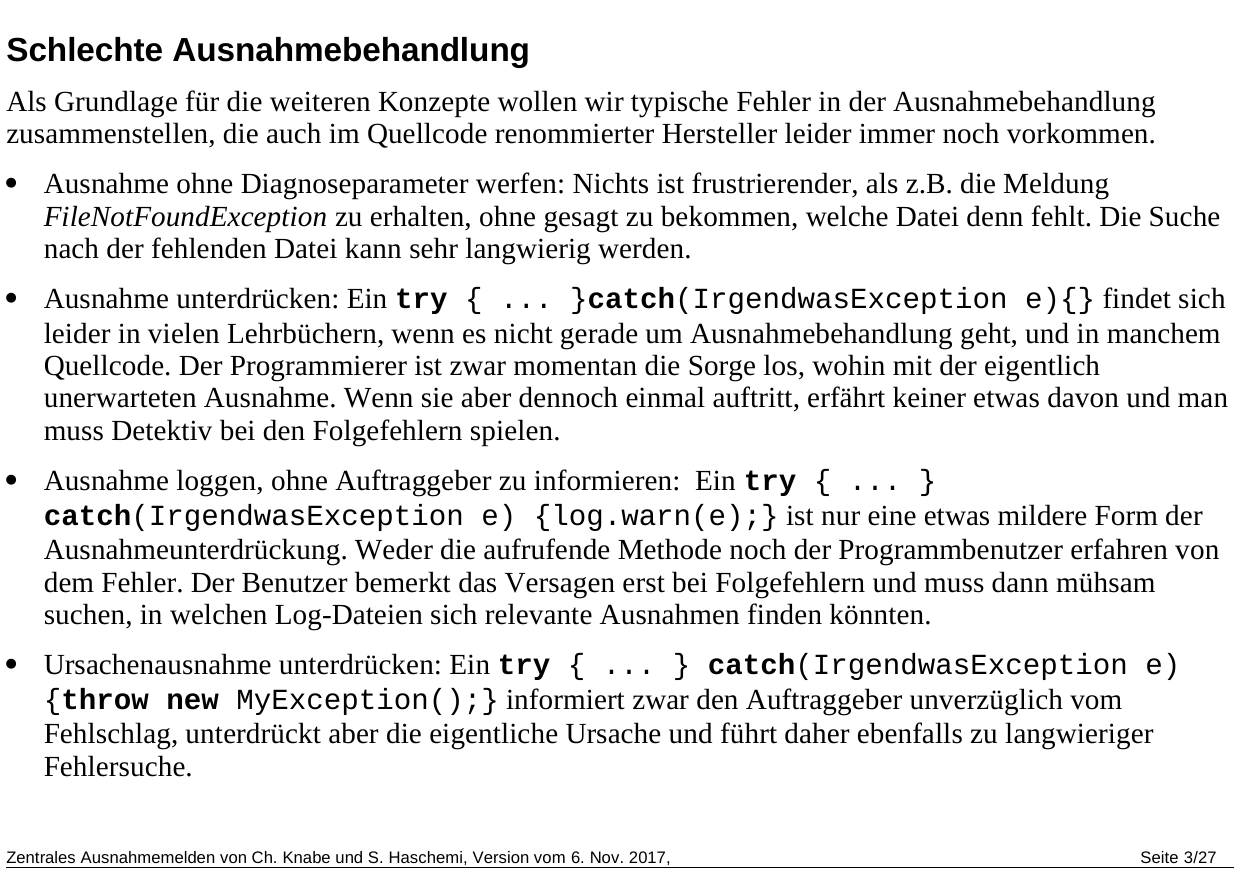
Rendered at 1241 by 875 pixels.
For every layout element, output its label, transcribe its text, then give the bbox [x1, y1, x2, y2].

text Schlechte Ausnahmebehandlung [6, 31, 1234, 68]
list Ausnahme unterdrücken: Ein try { ... }catch(IrgendwasException e){} findet sich leider in vielen Lehrbüchern, wenn es nicht gerade um Ausnahmebehandlung geht, und in manchem Quellcode. Der Programmierer ist zwar momentan die Sorge los, wohin mit der eigentlich unerwarteten Ausnahme. Wenn sie aber dennoch einmal auftritt, erfährt keiner etwas davon und man muss Detektiv bei den Folgefehlern spielen. [6, 282, 1234, 446]
list Ausnahme ohne Diagnoseparameter werfen: Nichts ist frustrierender, als z.B. die Meldung FileNotFoundException zu erhalten, ohne gesagt zu bekommen, welche Datei denn fehlt. Die Suche nach der fehlenden Datei kann sehr langwierig werden. [6, 168, 1234, 265]
text Als Grundlage für die weiteren Konzepte wollen wir typische Fehler in der Ausnahmebehandlung zusammenstellen, die auch im Quellcode renommierter Hersteller leider immer noch vorkommen. [6, 86, 1234, 150]
list Ursachenausnahme unterdrücken: Ein try { ... } catch(IrgendwasException e) {throw new MyException();} informiert zwar den Auftraggeber unverzüglich vom Fehlschlag, unterdrückt aber die eigentliche Ursache und führt daher ebenfalls zu langwieriger Fehlersuche. [6, 648, 1234, 782]
list Ausnahme loggen, ohne Auftraggeber zu informieren: Ein try { ... } catch(IrgendwasException e) {log.warn(e);} ist nur eine etwas mildere Form der Ausnahmeunterdrückung. Weder die aufrufende Methode noch der Programmbenutzer erfahren von dem Fehler. Der Benutzer bemerkt das Versagen erst bei Folgefehlern und muss dann mühsam suchen, in welchen Log-Dateien sich relevante Ausnahmen finden könnten. [6, 464, 1234, 631]
